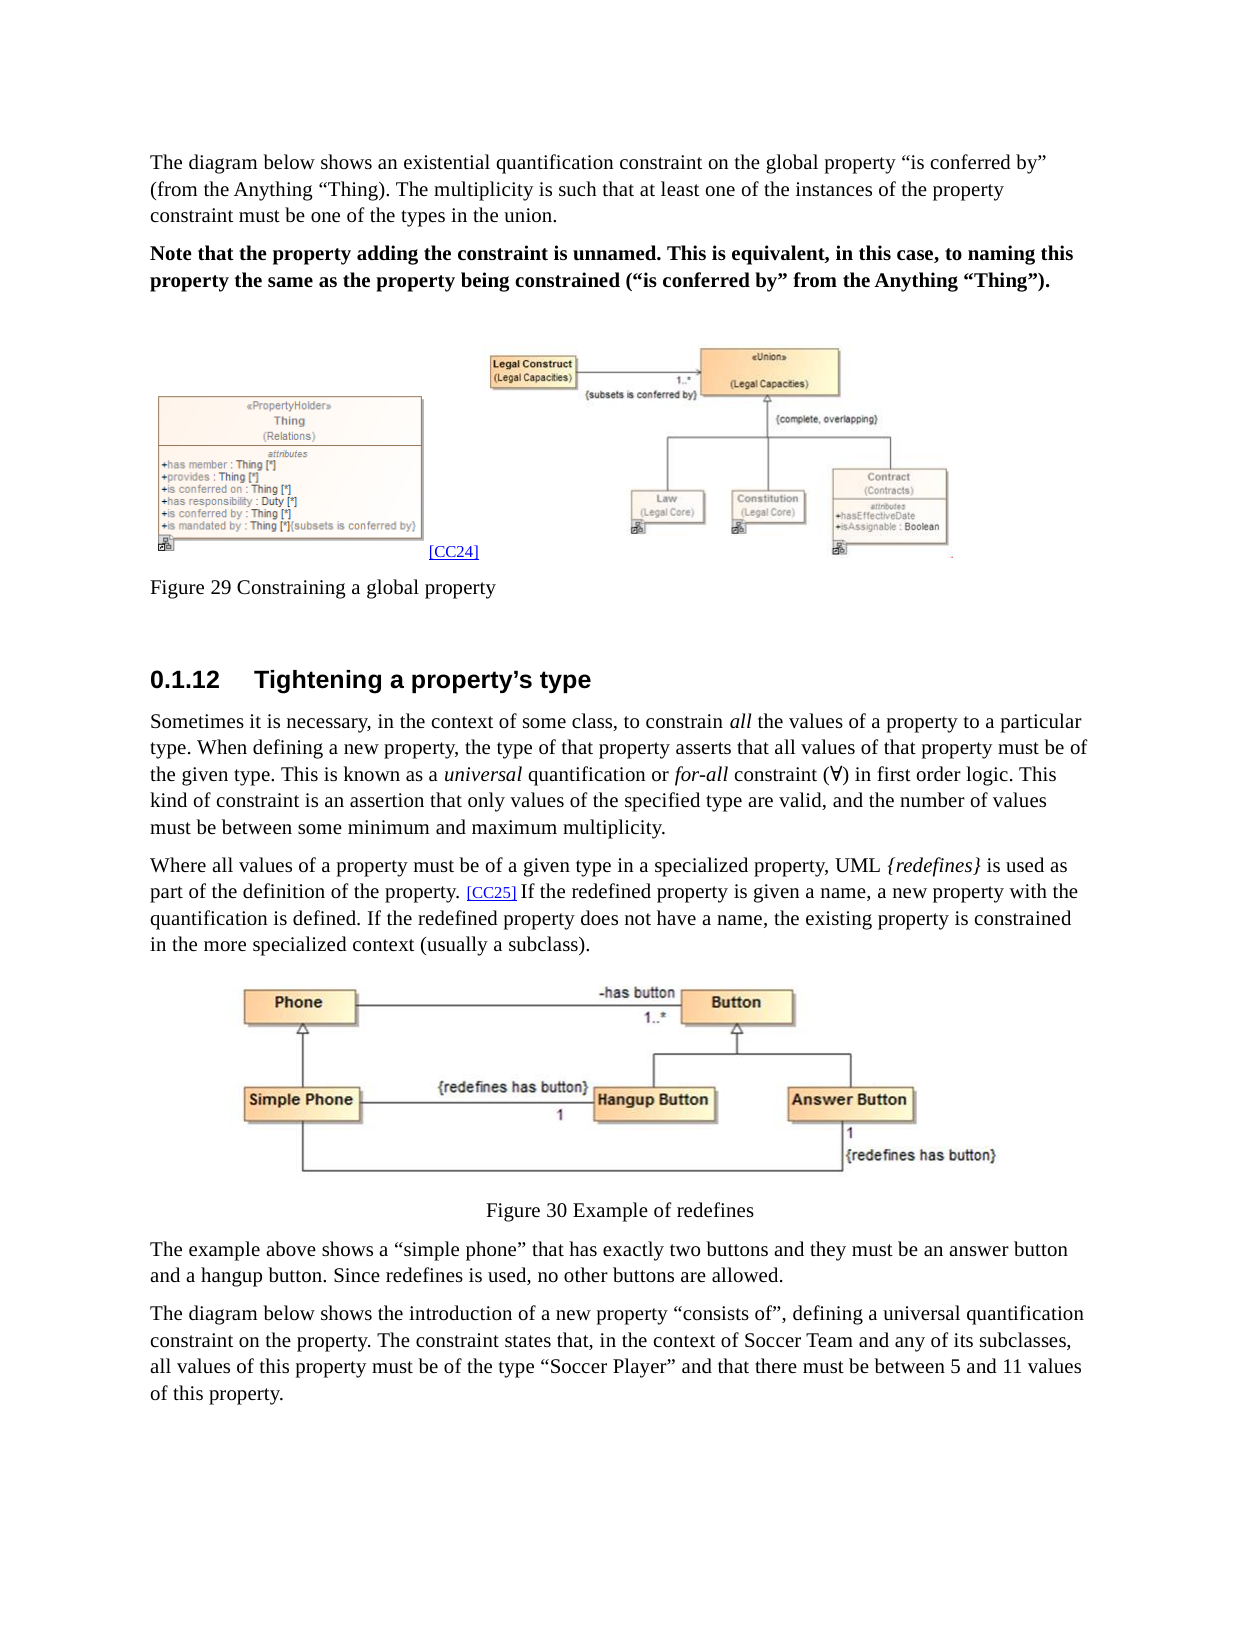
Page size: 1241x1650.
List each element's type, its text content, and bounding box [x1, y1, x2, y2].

text Note that the property adding the constraint is unnamed. This is equivalent, in this case, to naming this property the same as the property being constrained (“is conferred by” from the Anything “Thing”). [150, 241, 1090, 292]
text Where all values of a property must be of a given type in a specialized property, UML {redefines} is used as part of the definition of the property. [CC25] If the redefined property is given a name, a new property with the quantification is defined. If the redefined property does not have a name, the existing property is constrained in the more specialized context (usually a subclass). [150, 853, 1090, 956]
picture [150, 387, 429, 558]
picture [482, 344, 953, 558]
text Figure 30 Example of redefines [150, 1198, 1090, 1222]
text Figure 29 Constraining a global property [150, 575, 1090, 599]
text The example above shows a “simple phone” that has exactly two buttons and they must be an answer button and a hangup button. Since redefines is used, no other buttons are allowed. [150, 1236, 1090, 1287]
text The diagram below shows an existential quantification constraint on the global property “is conferred by” (from the Anything “Thing). The multiplicity is such that at least one of the instances of the property constraint must be one of the types in the union. [150, 150, 1090, 227]
text The diagram below shows the introduction of a new property “consists of”, defining a universal quantification constraint on the property. The constraint states that, in the context of Soccer Team and any of its subclasses, all values of this property must be of the type “Soccer Player” and that there must be between 5 and 11 values of this property. [150, 1301, 1090, 1404]
text [CC24] [150, 344, 1090, 561]
subtitle Tightening a property’s type [150, 665, 1090, 694]
text Sometimes it is necessary, in the context of some class, to constrain all the values of a property to a particular type. When defining a new property, the type of that property asserts that all values of that property must be of the given type. This is known as a universal quantification or for-all constraint (∀) in first order logic. This kind of constraint is an assertion that only values of the specified type are valid, and the number of values must be between some minimum and maximum multiplicity. [150, 709, 1090, 838]
picture [230, 970, 1011, 1184]
